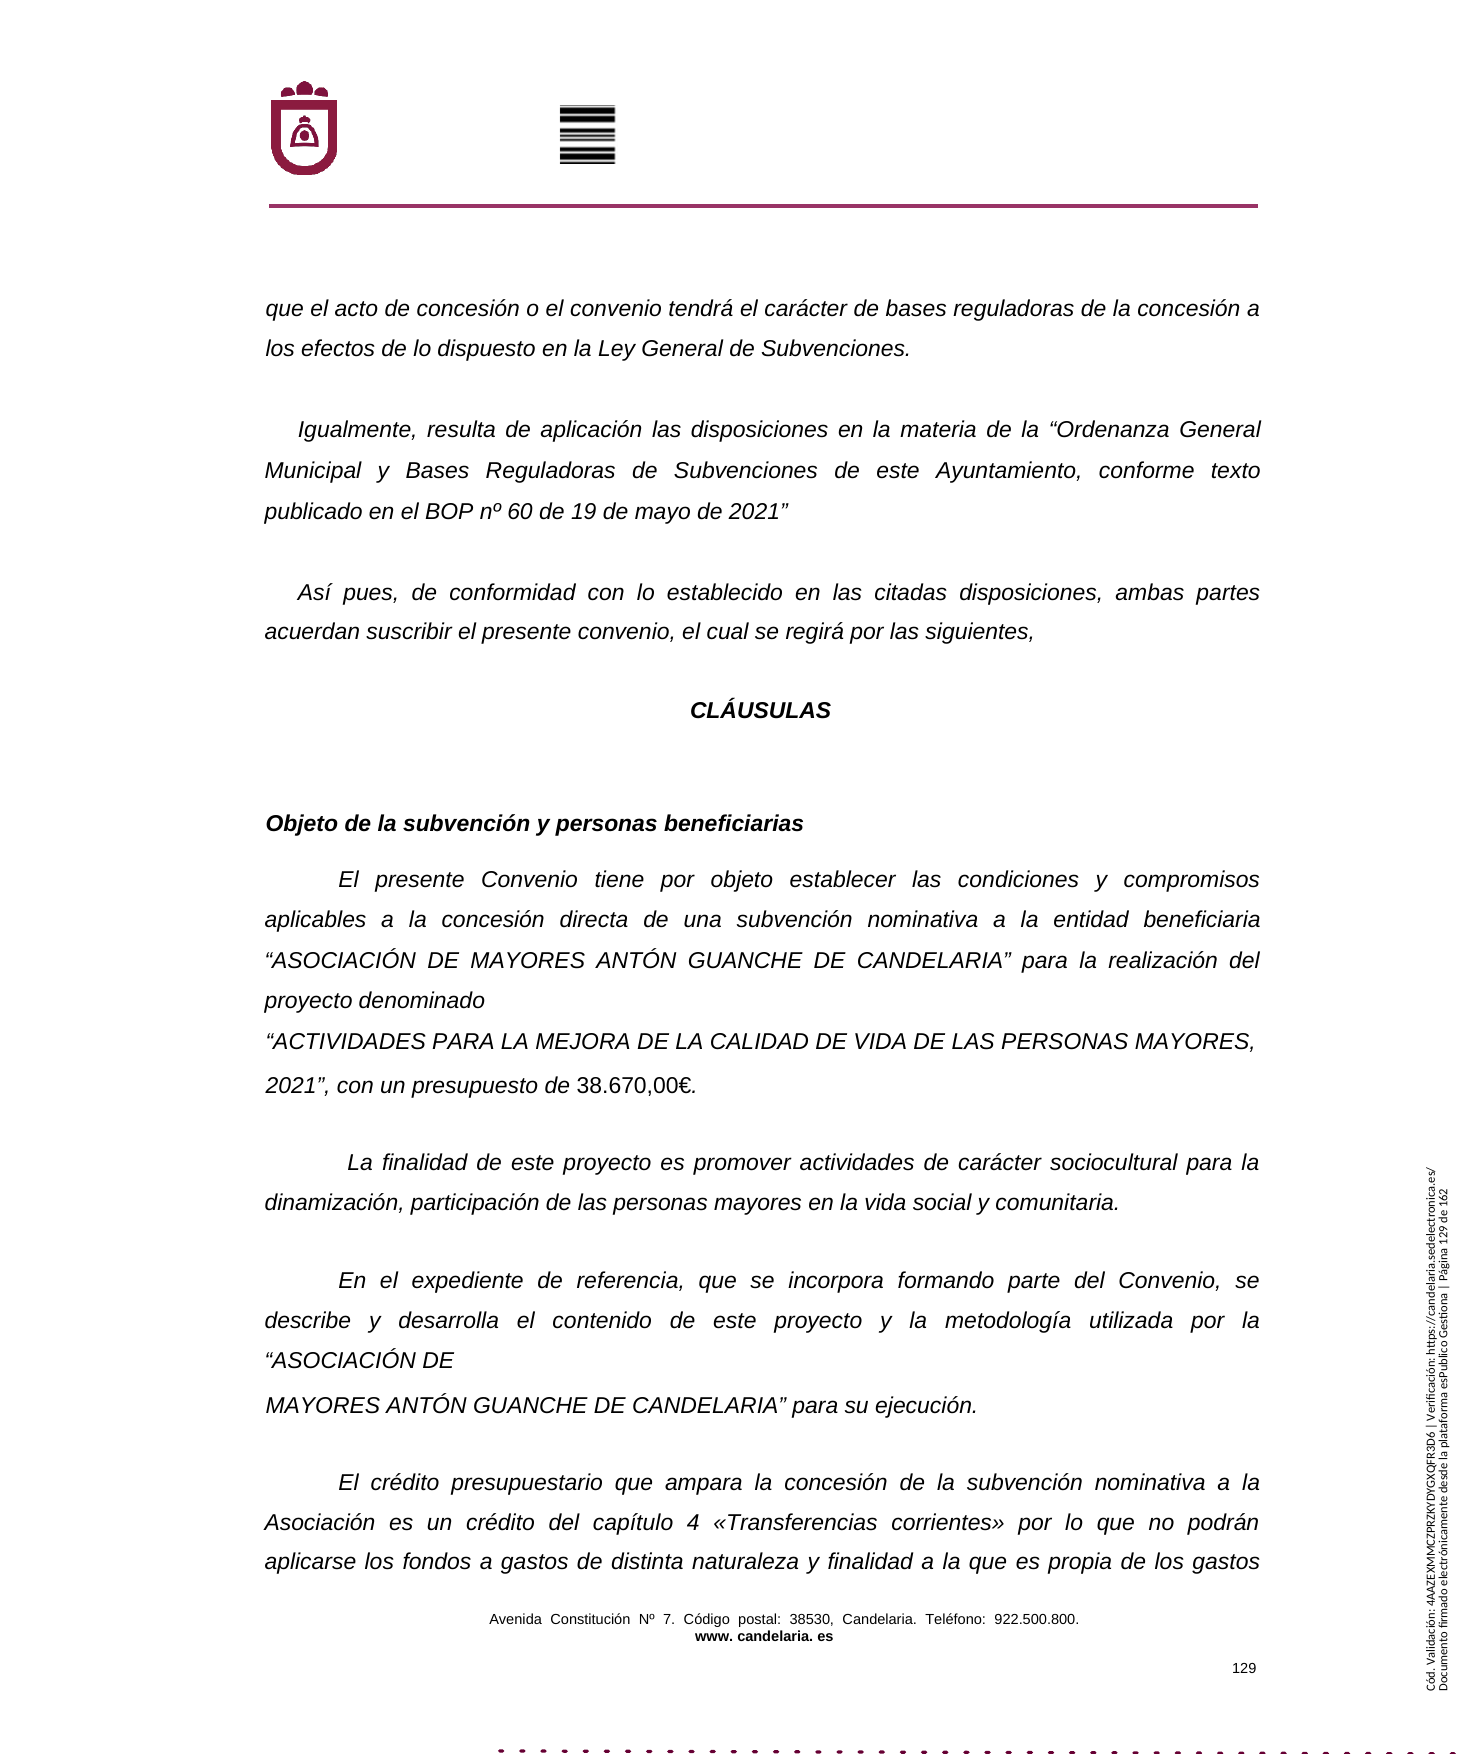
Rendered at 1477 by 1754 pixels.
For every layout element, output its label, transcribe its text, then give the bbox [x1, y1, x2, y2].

text El presente Convenio tiene por objeto establecer las condiciones y compromisos aplicables a la concesión directa de una subvención nominativa a la entidad beneficiaria “ASOCIACIÓN DE MAYORES ANTÓN GUANCHE DE CANDELARIA” para la realización del proyecto denominado [264, 866, 1263, 1013]
text El crédito presupuestario que ampara la concesión de la subvención nominativa a la Asociación es un crédito del capítulo 4 «Transferencias corrientes» por lo que no podrán aplicarse los fondos a gastos de distinta naturaleza y finalidad a la que es propia de los gastos [264, 1469, 1263, 1574]
text “ACTIVIDADES PARA LA MEJORA DE LA CALIDAD DE VIDA DE LAS PERSONAS MAYORES, [265, 1028, 1263, 1054]
text MAYORES ANTÓN GUANCHE DE CANDELARIA” para su ejecución. [265, 1391, 1263, 1419]
text Así pues, de conformidad con lo establecido en las citadas disposiciones, ambas partes acuerdan suscribir el presente convenio, el cual se regirá por las siguientes, [264, 579, 1263, 645]
text que el acto de concesión o el convenio tendrá el carácter de bases reguladoras de la concesión a los efectos de lo dispuesto en la Ley General de Subvenciones. [265, 295, 1263, 361]
text Igualmente, resulta de aplicación las disposiciones en la materia de la “Ordenanza General Municipal y Bases Reguladoras de Subvenciones de este Ayuntamiento, conforme texto publicado en el BOP nº 60 de 19 de mayo de 2021” [264, 416, 1263, 524]
text En el expediente de referencia, que se incorpora formando parte del Convenio, se describe y desarrolla el contenido de este proyecto y la metodología utilizada por la “ASOCIACIÓN DE [264, 1267, 1263, 1373]
subtitle CLÁUSULAS [285, 697, 1244, 723]
text La finalidad de este proyecto es promover actividades de carácter sociocultural para la dinamización, participación de las personas mayores en la vida social y comunitaria. [264, 1149, 1263, 1216]
subtitle Objeto de la subvención y personas beneficiarias [265, 809, 1263, 836]
text 2021”, con un presupuesto de 38.670,00€. [265, 1070, 1263, 1099]
